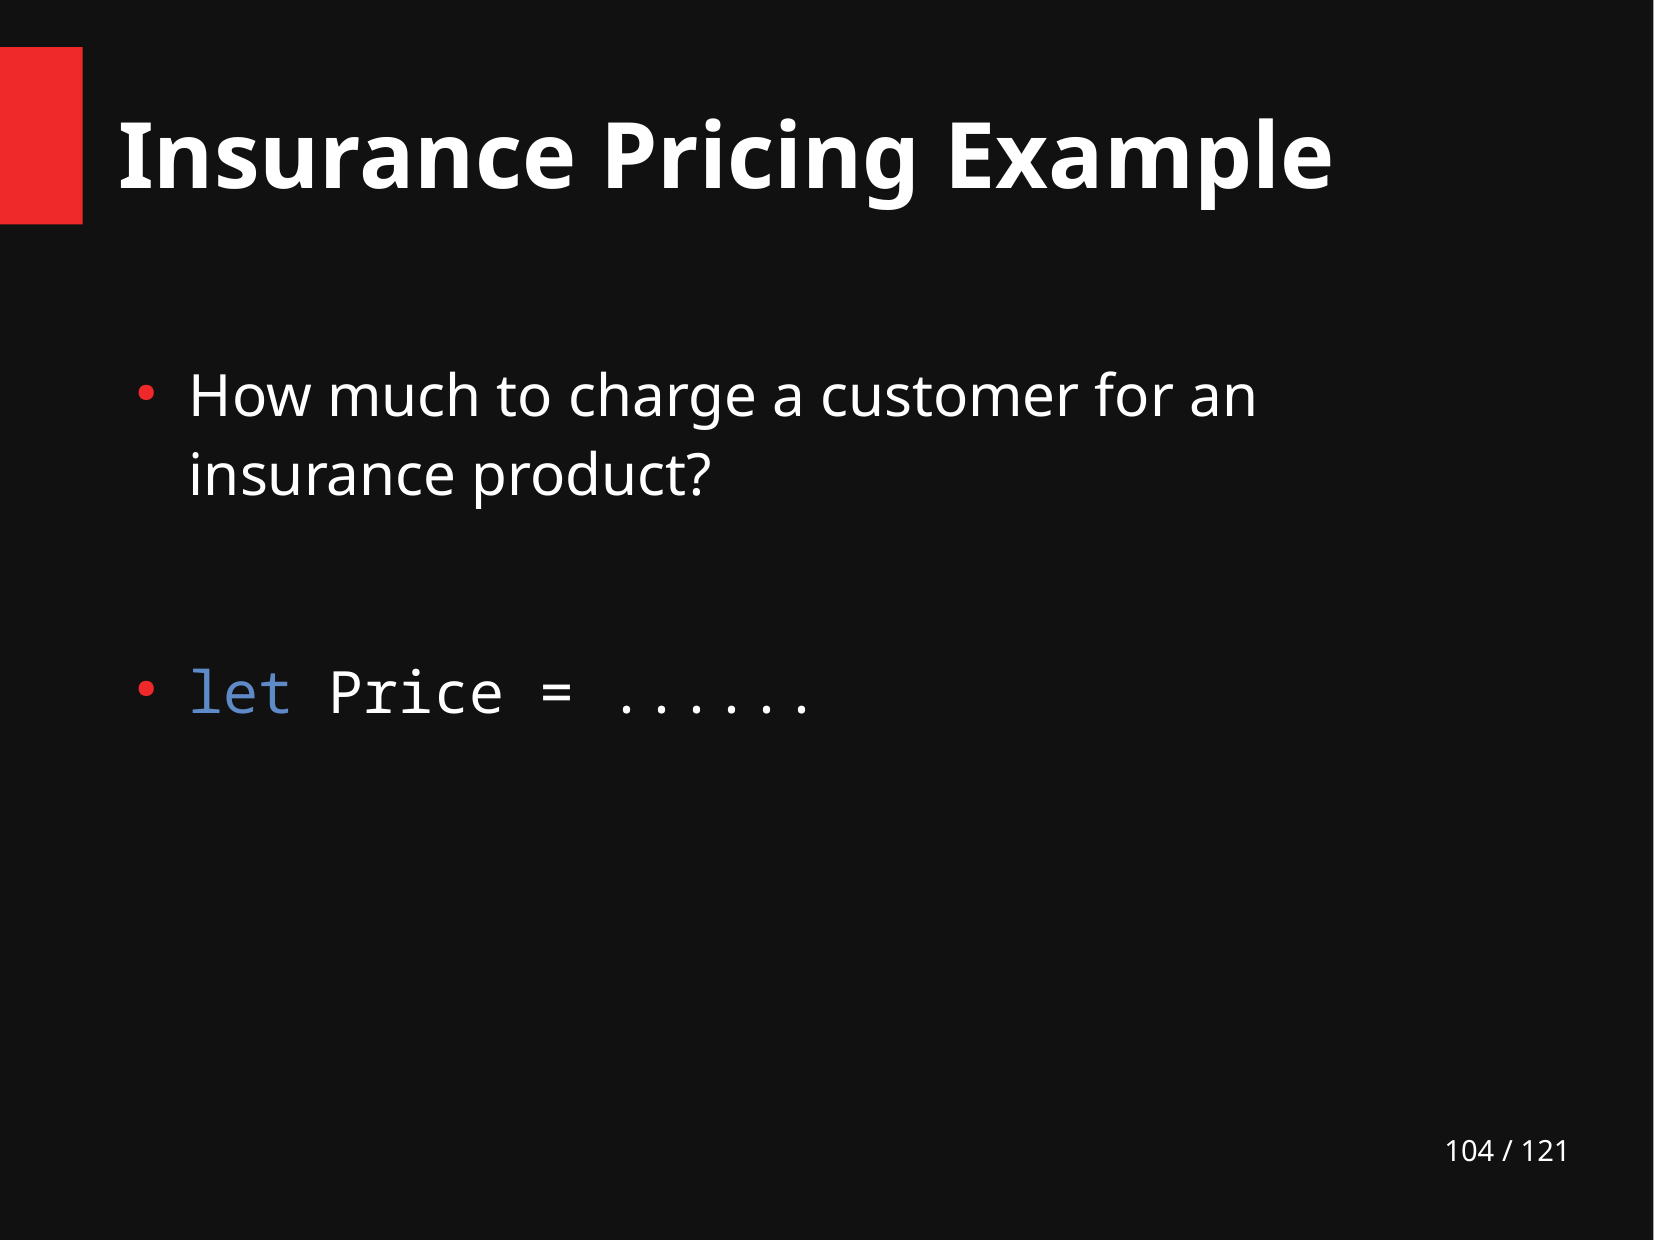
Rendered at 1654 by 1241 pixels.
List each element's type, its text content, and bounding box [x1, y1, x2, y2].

list How much to charge a customer for an insurance product? let Price = ...... [118, 354, 1536, 1074]
title Insurance Pricing Example [118, 49, 1571, 257]
